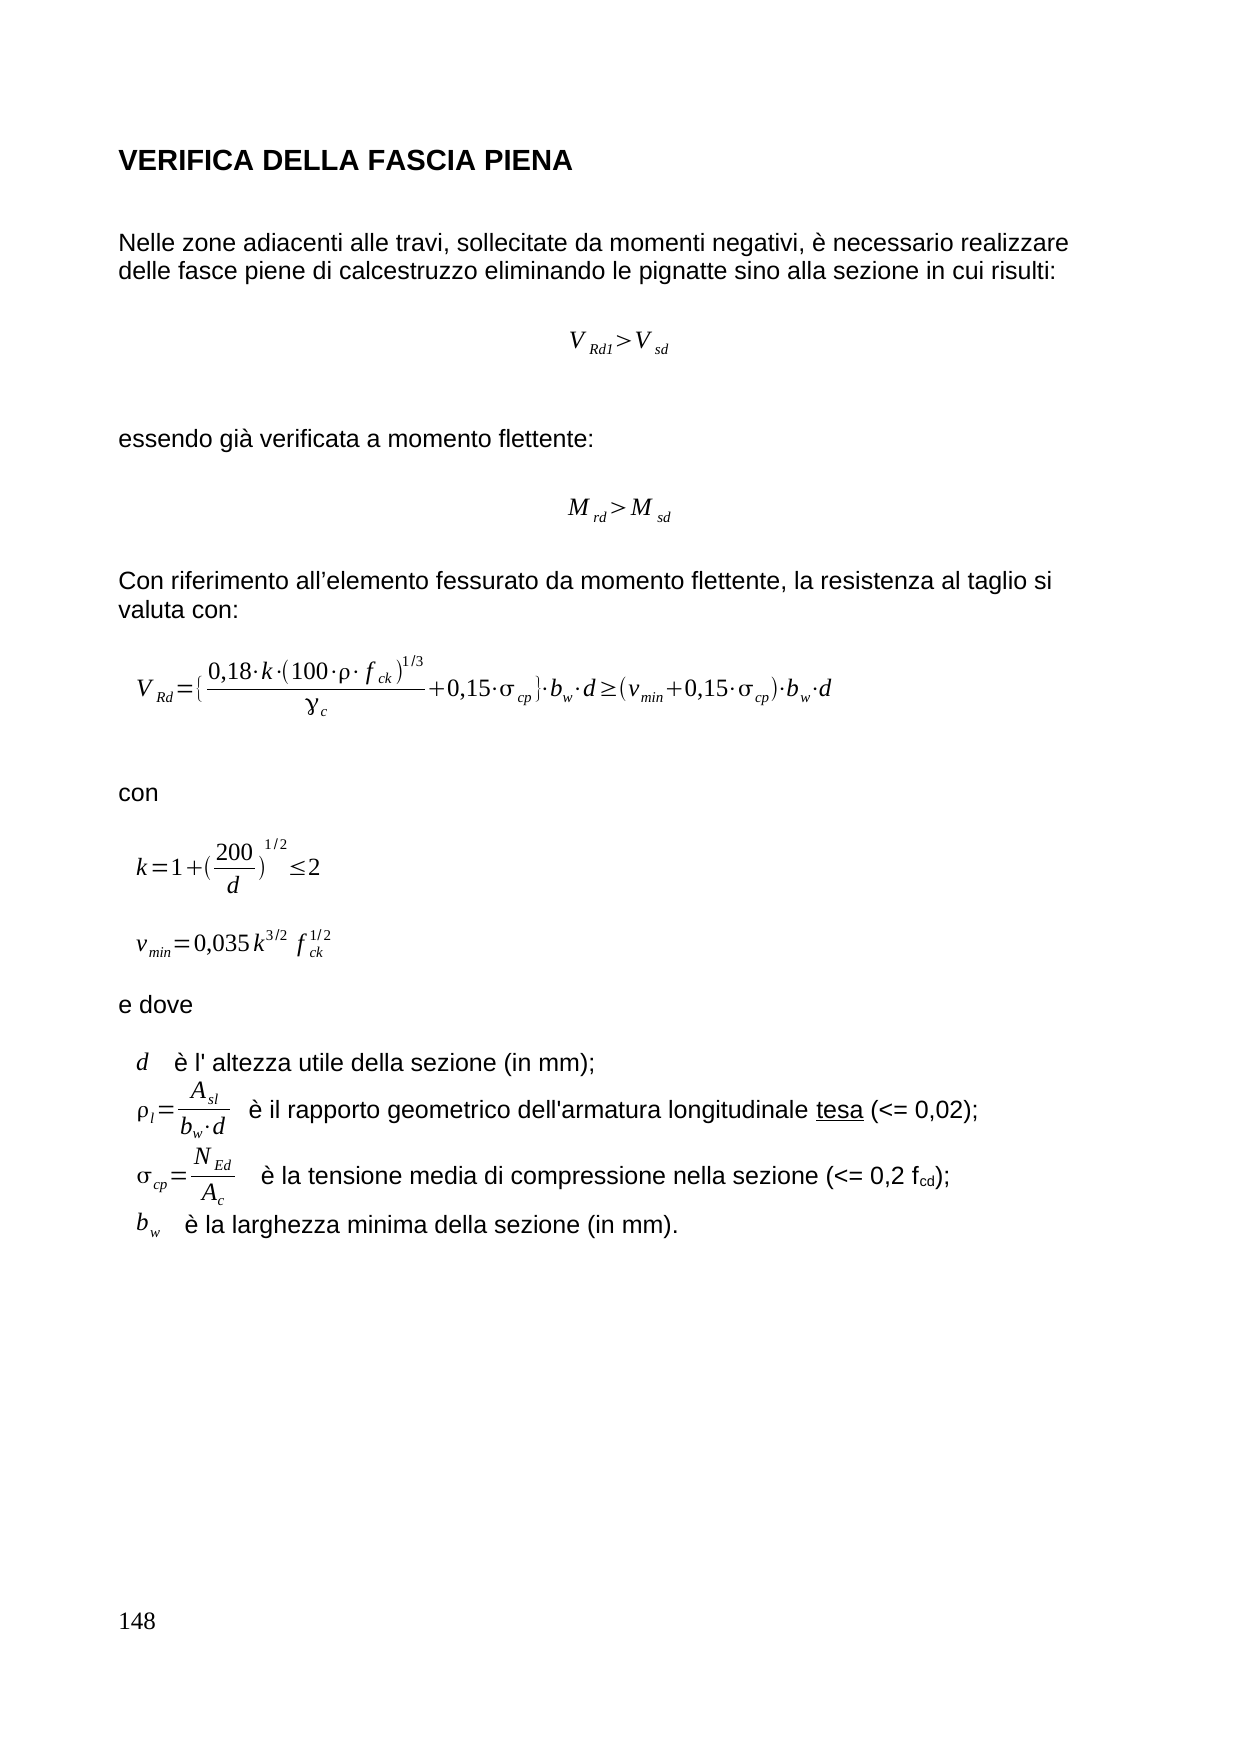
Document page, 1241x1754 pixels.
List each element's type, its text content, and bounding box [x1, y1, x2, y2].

text è la tensione media di compressione nella sezione (<= 0,2 fcd); [118, 1143, 1118, 1209]
text Nelle zone adiacenti alle travi, sollecitate da momenti negativi, è necessario realizzare delle fasce piene di calcestruzzo eliminando le pignatte sino alla sezione in cui risulti: [118, 228, 1118, 285]
text è l' altezza utile della sezione (in mm); [118, 1047, 1118, 1076]
text Con riferimento all’elemento fessurato da momento flettente, la resistenza al taglio si valuta con: [118, 566, 1118, 624]
text essendo già verificata a momento flettente: [118, 424, 1118, 453]
text e dove [118, 990, 1118, 1019]
text è la larghezza minima della sezione (in mm). [118, 1209, 1118, 1240]
subtitle VERIFICA DELLA FASCIA PIENA [118, 143, 1122, 177]
text è il rapporto geometrico dell'armatura longitudinale tesa (<= 0,02); [118, 1076, 1118, 1143]
text con [118, 778, 1118, 807]
